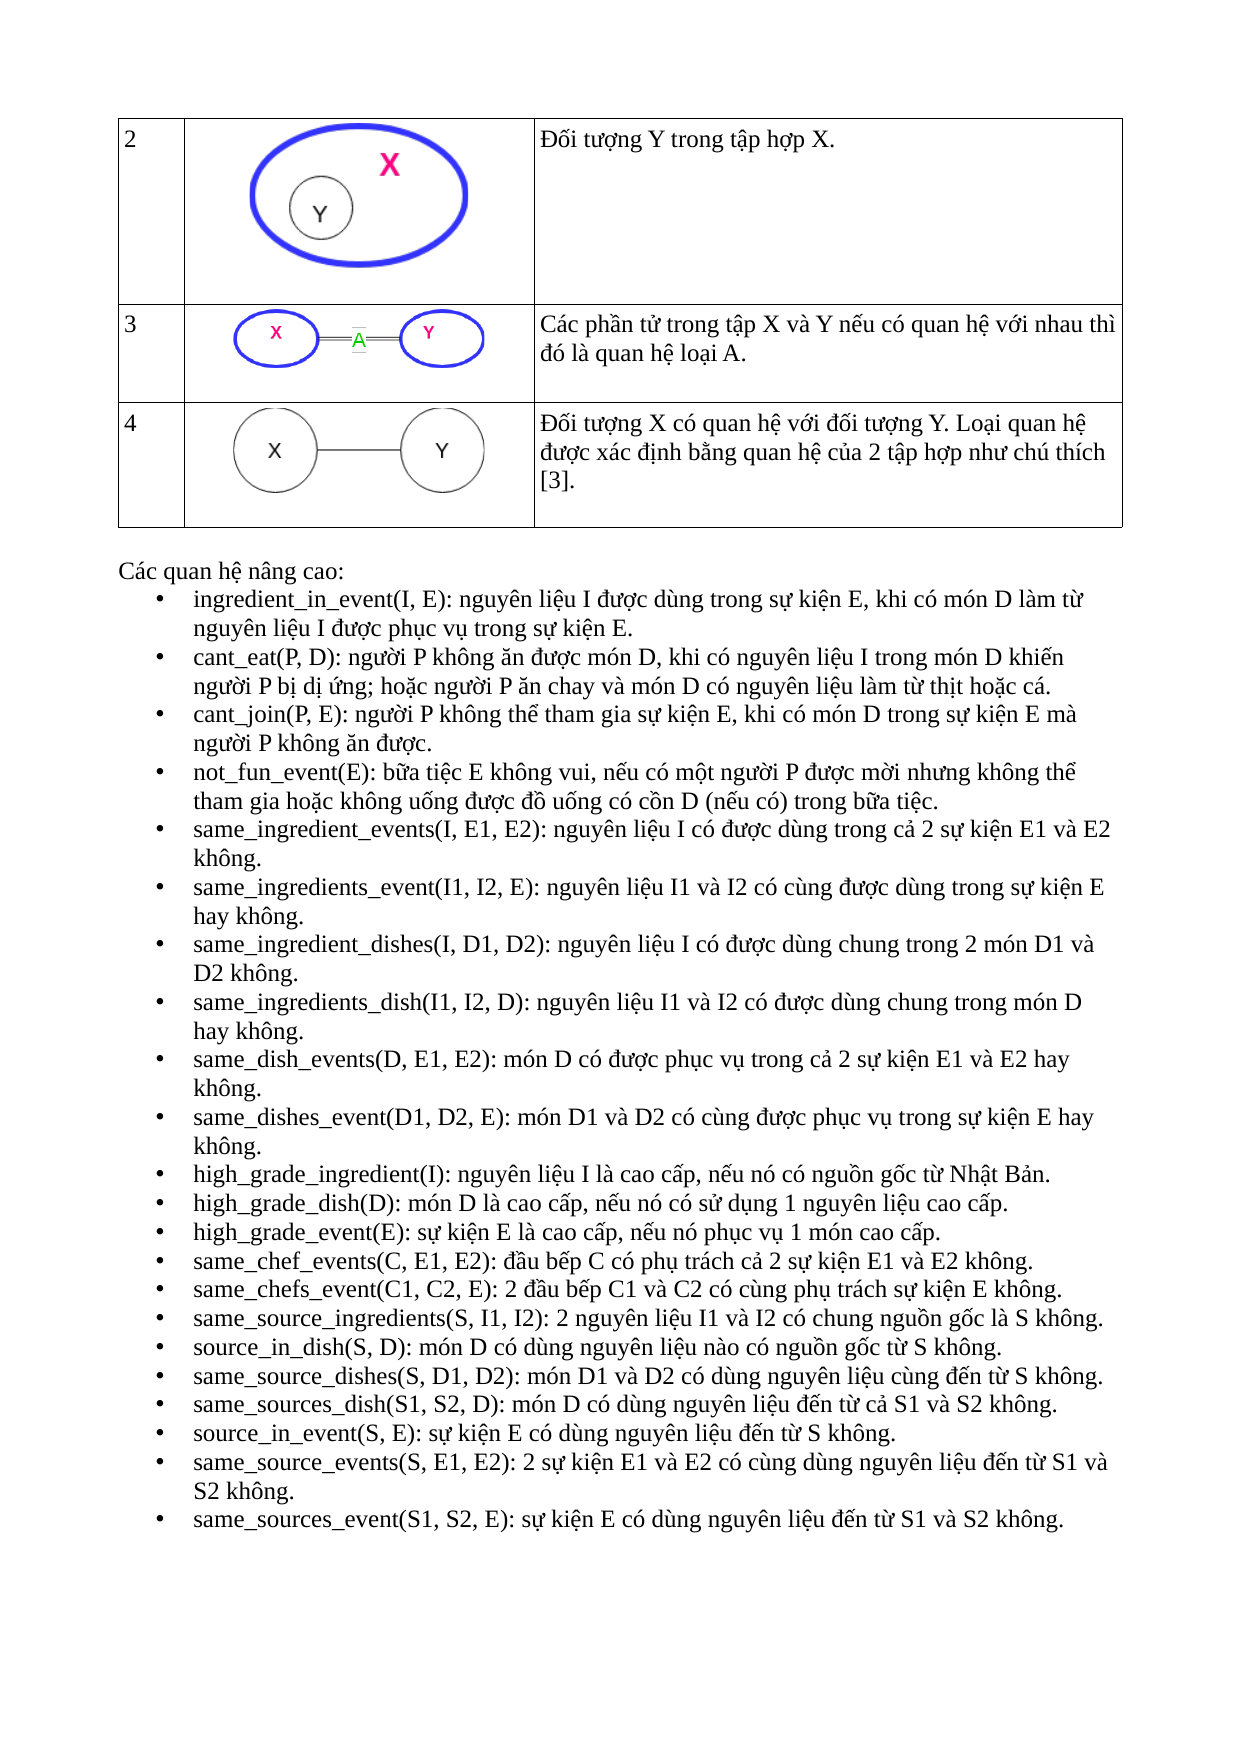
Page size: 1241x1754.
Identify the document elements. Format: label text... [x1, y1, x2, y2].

picture [233, 309, 485, 368]
table_cell 2 [119, 119, 184, 303]
list source_in_dish(S, D): món D có dùng nguyên liệu nào có nguồn gốc từ S không. [156, 1332, 1122, 1361]
list high_grade_event(E): sự kiện E là cao cấp, nếu nó phục vụ 1 món cao cấp. [156, 1217, 1122, 1246]
table_cell Đối tượng Y trong tập hợp X. [535, 119, 1122, 303]
list same_dishes_event(D1, D2, E): món D1 và D2 có cùng được phục vụ trong sự kiện E hay không. [156, 1102, 1122, 1159]
list same_ingredients_event(I1, I2, E): nguyên liệu I1 và I2 có cùng được dùng trong sự kiện E hay không. [156, 872, 1122, 929]
list same_ingredient_events(I, E1, E2): nguyên liệu I có được dùng trong cả 2 sự kiện E1 và E2 không. [156, 814, 1122, 872]
table_cell [185, 119, 534, 303]
list same_source_events(S, E1, E2): 2 sự kiện E1 và E2 có cùng dùng nguyên liệu đến từ S1 và S2 không. [156, 1447, 1122, 1504]
list same_ingredient_dishes(I, D1, D2): nguyên liệu I có được dùng chung trong 2 món D1 và D2 không. [156, 929, 1122, 987]
list same_ingredients_dish(I1, I2, D): nguyên liệu I1 và I2 có được dùng chung trong món D hay không. [156, 987, 1122, 1044]
table_cell Đối tượng X có quan hệ với đối tượng Y. Loại quan hệ được xác định bằng quan hệ của 2 tập hợp như chú thích [3]. [535, 403, 1122, 527]
table_cell Các phần tử trong tập X và Y nếu có quan hệ với nhau thì đó là quan hệ loại A. [535, 305, 1122, 402]
list same_source_dishes(S, D1, D2): món D1 và D2 có dùng nguyên liệu cùng đến từ S không. [156, 1361, 1122, 1389]
text Các quan hệ nâng cao: [118, 556, 1122, 584]
picture [249, 123, 469, 269]
list source_in_event(S, E): sự kiện E có dùng nguyên liệu đến từ S không. [156, 1418, 1122, 1447]
list high_grade_ingredient(I): nguyên liệu I là cao cấp, nếu nó có nguồn gốc từ Nhật Bản. [156, 1159, 1122, 1188]
list same_source_ingredients(S, I1, I2): 2 nguyên liệu I1 và I2 có chung nguồn gốc là S không. [156, 1303, 1122, 1332]
table_cell [185, 305, 534, 402]
list not_fun_event(E): bữa tiệc E không vui, nếu có một người P được mời nhưng không thể tham gia hoặc không uống được đồ uống có cồn D (nếu có) trong bữa tiệc. [156, 757, 1122, 814]
list same_chefs_event(C1, C2, E): 2 đầu bếp C1 và C2 có cùng phụ trách sự kiện E không. [156, 1274, 1122, 1303]
list ingredient_in_event(I, E): nguyên liệu I được dùng trong sự kiện E, khi có món D làm từ nguyên liệu I được phục vụ trong sự kiện E. [156, 584, 1122, 642]
table_cell 4 [119, 403, 184, 527]
list same_sources_event(S1, S2, E): sự kiện E có dùng nguyên liệu đến từ S1 và S2 không. [156, 1504, 1122, 1533]
list same_chef_events(C, E1, E2): đầu bếp C có phụ trách cả 2 sự kiện E1 và E2 không. [156, 1246, 1122, 1274]
list high_grade_dish(D): món D là cao cấp, nếu nó có sử dụng 1 nguyên liệu cao cấp. [156, 1188, 1122, 1217]
picture [233, 408, 485, 493]
list same_dish_events(D, E1, E2): món D có được phục vụ trong cả 2 sự kiện E1 và E2 hay không. [156, 1044, 1122, 1102]
table_cell [185, 403, 534, 527]
table_cell 3 [119, 305, 184, 402]
list cant_eat(P, D): người P không ăn được món D, khi có nguyên liệu I trong món D khiến người P bị dị ứng; hoặc người P ăn chay và món D có nguyên liệu làm từ thịt hoặc cá. [156, 642, 1122, 699]
list same_sources_dish(S1, S2, D): món D có dùng nguyên liệu đến từ cả S1 và S2 không. [156, 1389, 1122, 1418]
list cant_join(P, E): người P không thể tham gia sự kiện E, khi có món D trong sự kiện E mà người P không ăn được. [156, 699, 1122, 757]
